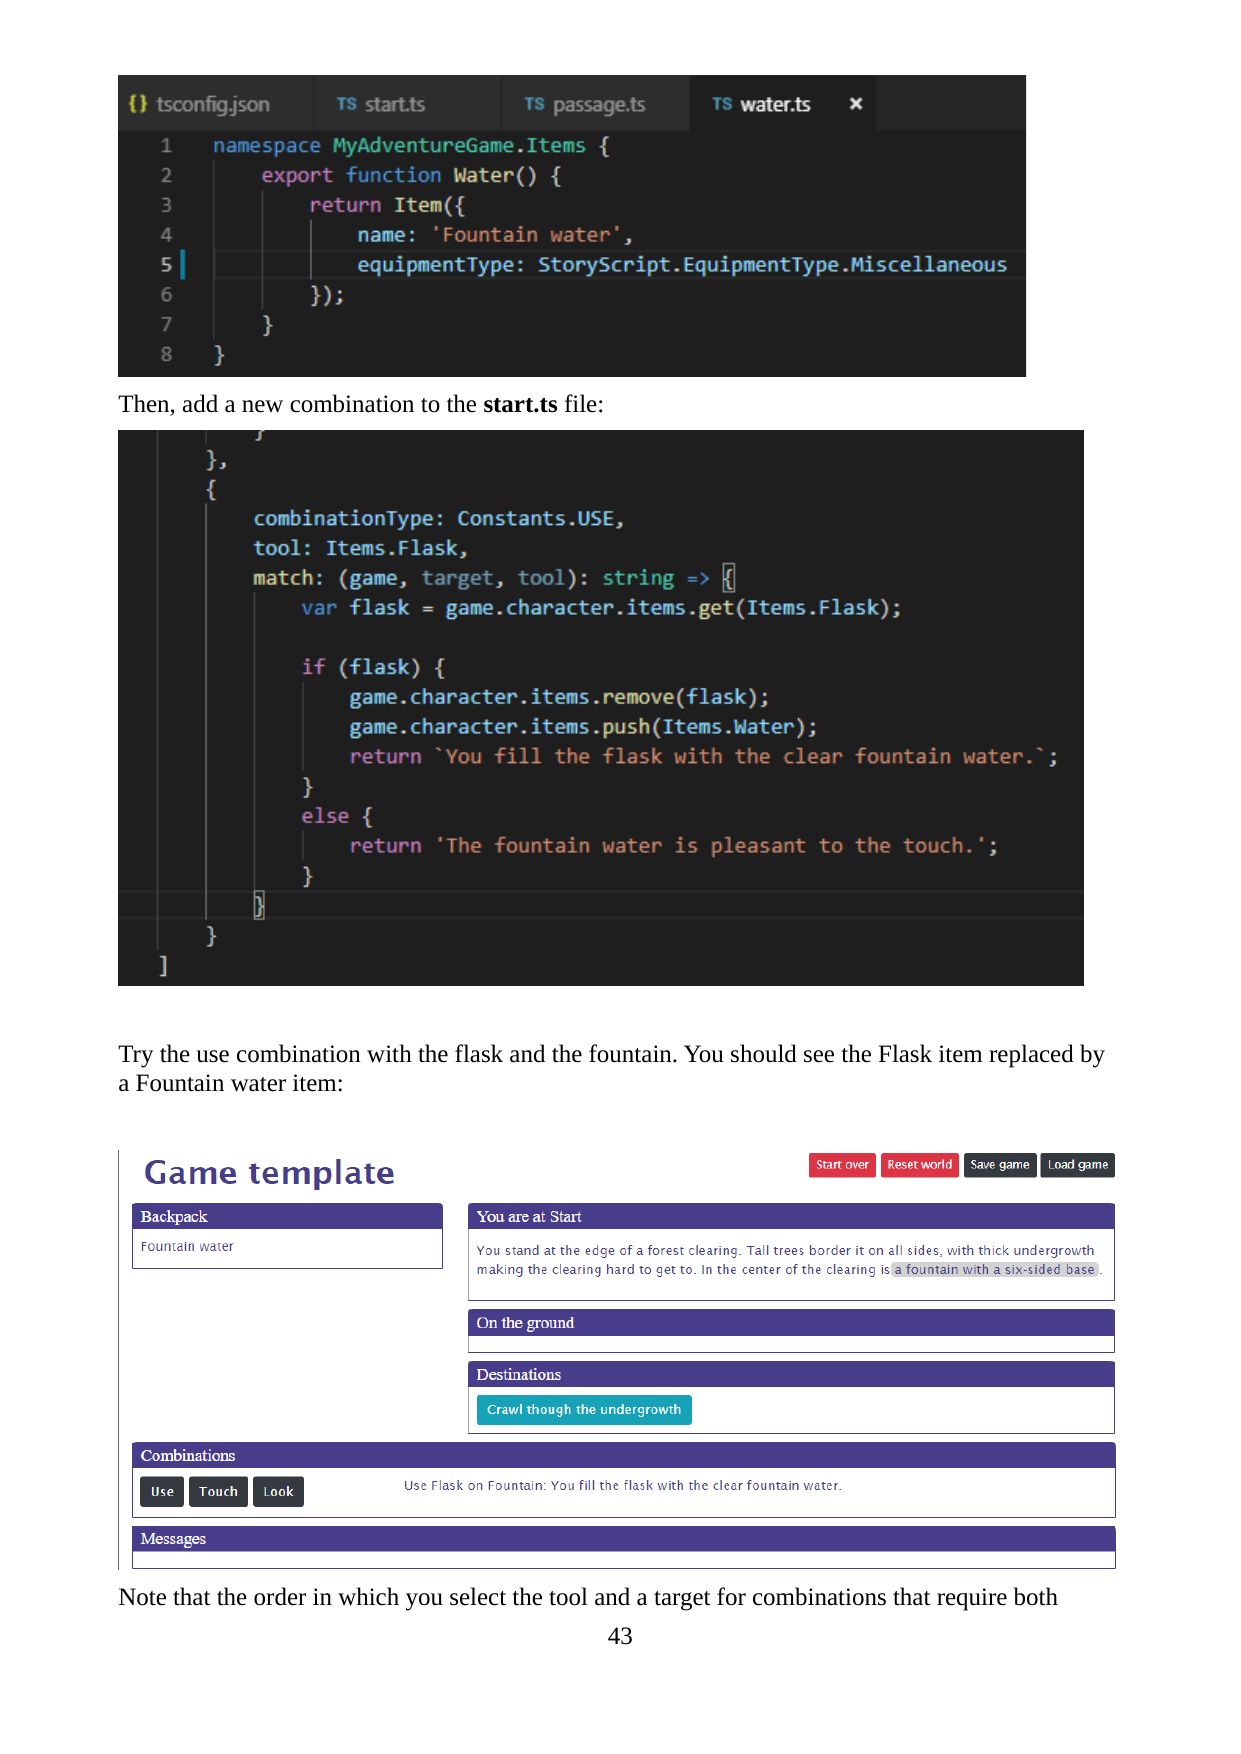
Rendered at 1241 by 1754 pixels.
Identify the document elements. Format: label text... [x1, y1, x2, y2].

text Note that the order in which you select the tool and a target for combinations that require both [118, 1582, 1122, 1610]
text Try the use combination with the flask and the fountain. You should see the Flask item replaced by a Fountain water item: [118, 1039, 1122, 1096]
text Then, add a new combination to the start.ts file: [118, 389, 1122, 418]
